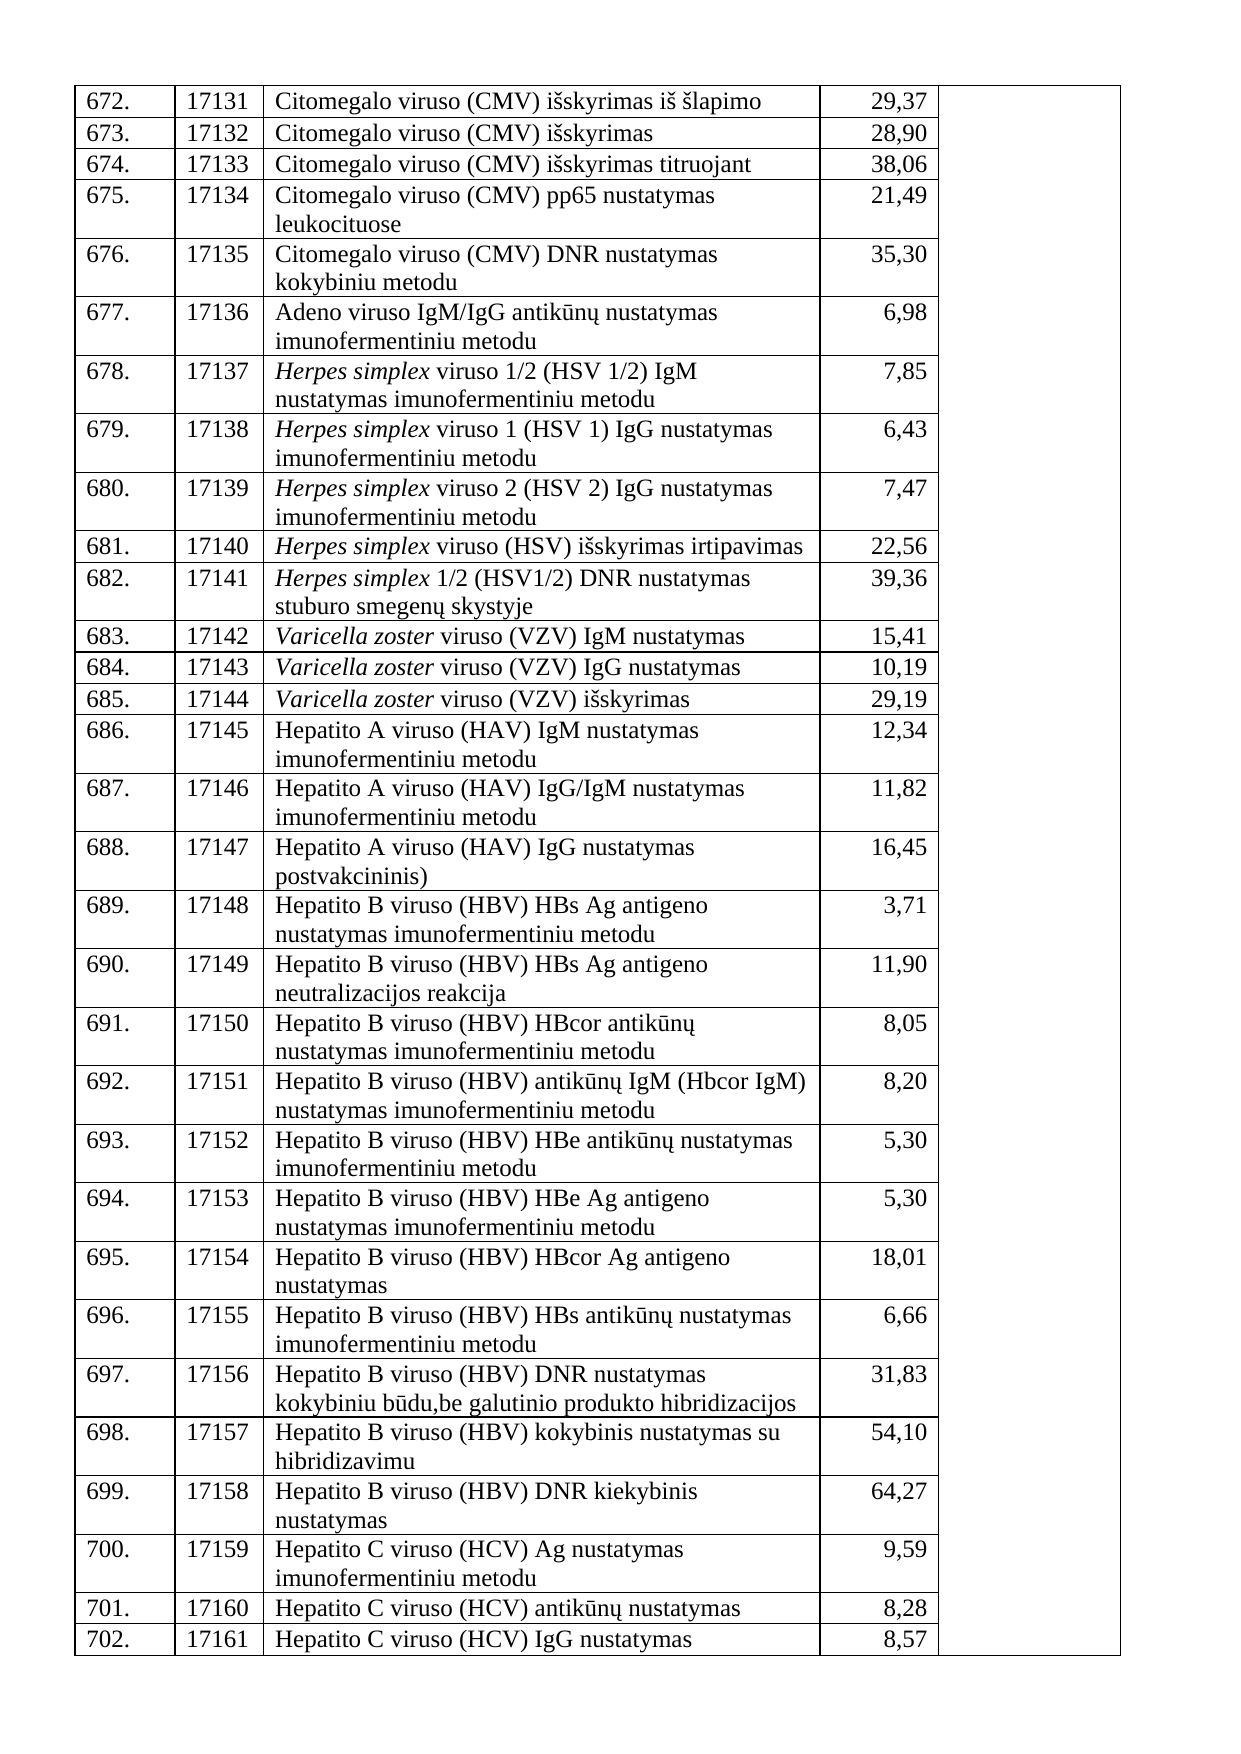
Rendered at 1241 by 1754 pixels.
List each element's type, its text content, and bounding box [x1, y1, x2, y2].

table_cell 11,90 [821, 949, 938, 1007]
table_cell 9,59 [821, 1535, 938, 1592]
table_cell 17159 [176, 1535, 263, 1592]
table_cell 5,30 [821, 1183, 938, 1241]
table_cell 38,06 [821, 149, 938, 179]
table_cell 10,19 [821, 653, 938, 683]
table_cell 6,98 [821, 297, 938, 355]
table_cell Hepatito B viruso (HBV) HBe Ag antigeno nustatymas imunofermentiniu metodu [264, 1183, 819, 1241]
table_cell 17151 [176, 1066, 263, 1124]
table_cell Citomegalo viruso (CMV) DNR nustatymas kokybiniu metodu [264, 239, 819, 296]
table_cell 17149 [176, 949, 263, 1007]
table_cell 698. [76, 1418, 174, 1475]
table_cell 17146 [176, 774, 263, 831]
table_cell 18,01 [821, 1242, 938, 1299]
table_cell 17134 [176, 180, 263, 238]
table_cell 17137 [176, 356, 263, 413]
table_cell 17154 [176, 1242, 263, 1299]
table_cell 675. [76, 180, 174, 238]
table_cell 17148 [176, 891, 263, 948]
table_cell Herpes simplex viruso 2 (HSV 2) IgG nustatymas imunofermentiniu metodu [264, 473, 819, 530]
table_cell 29,37 [821, 86, 938, 117]
table_cell Varicella zoster viruso (VZV) IgM nustatymas [264, 621, 819, 651]
table_cell 17132 [176, 118, 263, 148]
table_cell 7,47 [821, 473, 938, 530]
table_cell 679. [76, 414, 174, 472]
table_cell 17150 [176, 1008, 263, 1065]
table_cell 678. [76, 356, 174, 413]
table_cell 8,05 [821, 1008, 938, 1065]
table_cell 674. [76, 149, 174, 179]
table_cell 31,83 [821, 1359, 938, 1416]
table_cell Citomegalo viruso (CMV) išskyrimas [264, 118, 819, 148]
table_cell 17141 [176, 563, 263, 620]
table_cell Citomegalo viruso (CMV) išskyrimas titruojant [264, 149, 819, 179]
table_cell 695. [76, 1242, 174, 1299]
table_cell Hepatito B viruso (HBV) HBs Ag antigeno neutralizacijos reakcija [264, 949, 819, 1007]
table_cell Hepatito B viruso (HBV) HBe antikūnų nustatymas imunofermentiniu metodu [264, 1125, 819, 1182]
table_cell 681. [76, 531, 174, 562]
table_cell 17135 [176, 239, 263, 296]
table_cell 696. [76, 1300, 174, 1358]
table_cell 6,43 [821, 414, 938, 472]
table_cell Hepatito C viruso (HCV) Ag nustatymas imunofermentiniu metodu [264, 1535, 819, 1592]
table_cell Hepatito C viruso (HCV) IgG nustatymas [264, 1624, 819, 1654]
table_cell Herpes simplex 1/2 (HSV1/2) DNR nustatymas stuburo smegenų skystyje [264, 563, 819, 620]
table_cell 690. [76, 949, 174, 1007]
table_cell Hepatito B viruso (HBV) kokybinis nustatymas su hibridizavimu [264, 1418, 819, 1475]
table_cell Herpes simplex viruso 1 (HSV 1) IgG nustatymas imunofermentiniu metodu [264, 414, 819, 472]
table_cell 684. [76, 653, 174, 683]
table_cell 8,57 [821, 1624, 938, 1654]
table_cell 689. [76, 891, 174, 948]
table_cell 8,28 [821, 1593, 938, 1623]
table_cell 672. [76, 86, 174, 117]
table_cell Hepatito C viruso (HCV) antikūnų nustatymas [264, 1593, 819, 1623]
table_cell 693. [76, 1125, 174, 1182]
table_cell 682. [76, 563, 174, 620]
table_cell 28,90 [821, 118, 938, 148]
table_cell 694. [76, 1183, 174, 1241]
table_cell 17152 [176, 1125, 263, 1182]
table_cell 17139 [176, 473, 263, 530]
table_cell Hepatito B viruso (HBV) HBcor Ag antigeno nustatymas [264, 1242, 819, 1299]
table_cell 17157 [176, 1418, 263, 1475]
table_cell 17147 [176, 832, 263, 889]
table_cell Varicella zoster viruso (VZV) išskyrimas [264, 684, 819, 714]
table_cell 64,27 [821, 1476, 938, 1533]
table_cell Hepatito B viruso (HBV) antikūnų IgM (Hbcor IgM) nustatymas imunofermentiniu metodu [264, 1066, 819, 1124]
table_cell 16,45 [821, 832, 938, 889]
table_cell 17155 [176, 1300, 263, 1358]
table_cell 8,20 [821, 1066, 938, 1124]
table_cell Hepatito B viruso (HBV) HBs Ag antigeno nustatymas imunofermentiniu metodu [264, 891, 819, 948]
table_cell 691. [76, 1008, 174, 1065]
table_cell 702. [76, 1624, 174, 1654]
table_cell 17156 [176, 1359, 263, 1416]
table_cell Hepatito B viruso (HBV) DNR kiekybinis nustatymas [264, 1476, 819, 1533]
table_cell 7,85 [821, 356, 938, 413]
table_cell 54,10 [821, 1418, 938, 1475]
table_cell Hepatito A viruso (HAV) IgG/IgM nustatymas imunofermentiniu metodu [264, 774, 819, 831]
table_cell Herpes simplex viruso 1/2 (HSV 1/2) IgM nustatymas imunofermentiniu metodu [264, 356, 819, 413]
table_cell 3,71 [821, 891, 938, 948]
table_cell 683. [76, 621, 174, 651]
table_cell 17160 [176, 1593, 263, 1623]
table_cell 686. [76, 715, 174, 772]
table_cell 11,82 [821, 774, 938, 831]
table_cell 688. [76, 832, 174, 889]
table_cell 6,66 [821, 1300, 938, 1358]
table_cell 17136 [176, 297, 263, 355]
table_cell 17158 [176, 1476, 263, 1533]
table_cell 12,34 [821, 715, 938, 772]
table_cell 677. [76, 297, 174, 355]
table_cell 17140 [176, 531, 263, 562]
table_cell 700. [76, 1535, 174, 1592]
table_cell [939, 86, 1120, 1654]
table_cell 687. [76, 774, 174, 831]
table_cell 692. [76, 1066, 174, 1124]
table_cell Citomegalo viruso (CMV) išskyrimas iš šlapimo [264, 86, 819, 117]
table_cell 17138 [176, 414, 263, 472]
table_cell Hepatito B viruso (HBV) DNR nustatymas kokybiniu būdu,be galutinio produkto hibridizacijos [264, 1359, 819, 1416]
table_cell 17145 [176, 715, 263, 772]
table_cell Herpes simplex viruso (HSV) išskyrimas irtipavimas [264, 531, 819, 562]
table_cell 697. [76, 1359, 174, 1416]
table_cell 673. [76, 118, 174, 148]
table_cell 29,19 [821, 684, 938, 714]
table_cell 17153 [176, 1183, 263, 1241]
table_cell Hepatito A viruso (HAV) IgG nustatymas postvakcininis) [264, 832, 819, 889]
table_cell Hepatito B viruso (HBV) HBs antikūnų nustatymas imunofermentiniu metodu [264, 1300, 819, 1358]
table_cell 39,36 [821, 563, 938, 620]
table_cell 17161 [176, 1624, 263, 1654]
table_cell Citomegalo viruso (CMV) pp65 nustatymas leukocituose [264, 180, 819, 238]
table_cell 17142 [176, 621, 263, 651]
table_cell 15,41 [821, 621, 938, 651]
table_cell 17133 [176, 149, 263, 179]
table_cell Varicella zoster viruso (VZV) IgG nustatymas [264, 653, 819, 683]
table_cell 680. [76, 473, 174, 530]
table_cell 22,56 [821, 531, 938, 562]
table_cell 676. [76, 239, 174, 296]
table_cell 35,30 [821, 239, 938, 296]
table_cell 17144 [176, 684, 263, 714]
table_cell 5,30 [821, 1125, 938, 1182]
table_cell Hepatito A viruso (HAV) IgM nustatymas imunofermentiniu metodu [264, 715, 819, 772]
table_cell 17131 [176, 86, 263, 117]
table_cell Adeno viruso IgM/IgG antikūnų nustatymas imunofermentiniu metodu [264, 297, 819, 355]
table_cell 21,49 [821, 180, 938, 238]
table_cell 699. [76, 1476, 174, 1533]
table_cell 17143 [176, 653, 263, 683]
table_cell 685. [76, 684, 174, 714]
table_cell Hepatito B viruso (HBV) HBcor antikūnų nustatymas imunofermentiniu metodu [264, 1008, 819, 1065]
table_cell 701. [76, 1593, 174, 1623]
